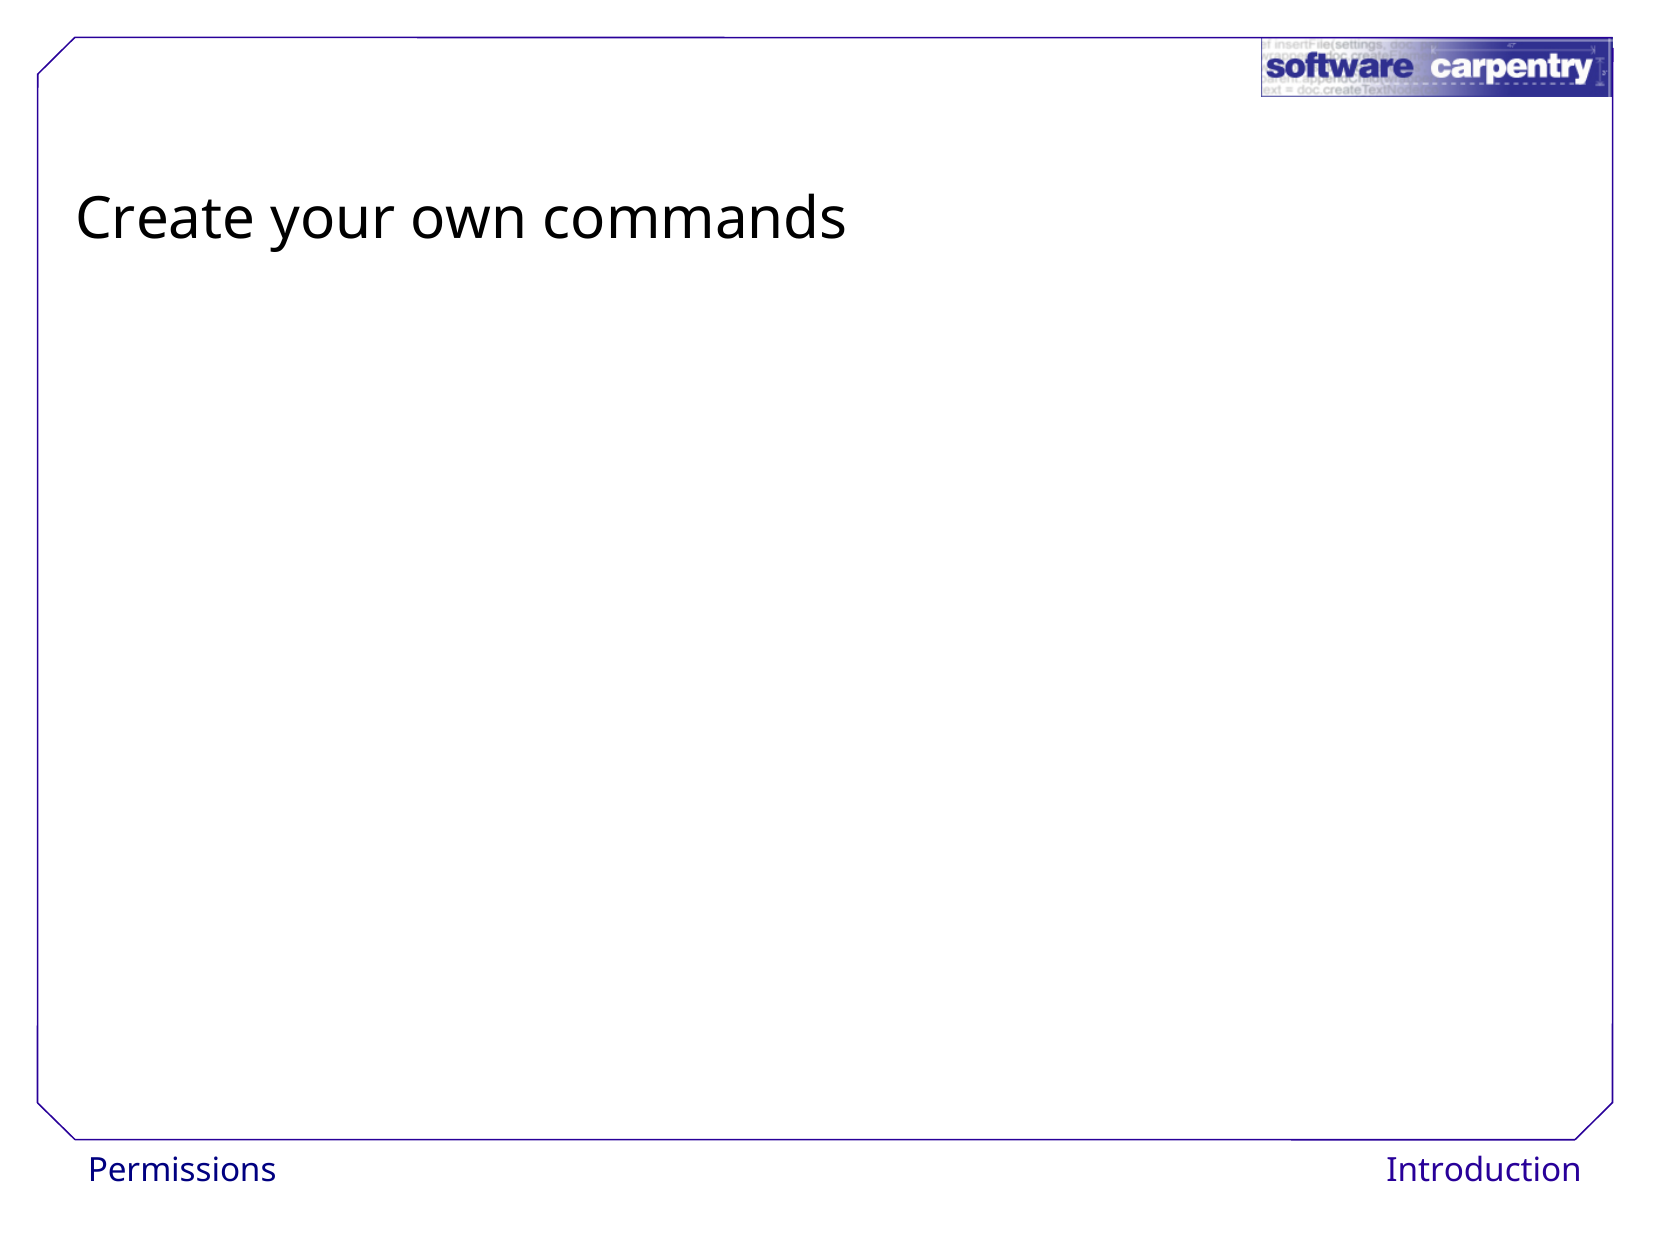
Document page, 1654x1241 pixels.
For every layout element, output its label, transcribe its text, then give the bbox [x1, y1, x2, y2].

text_box Create your own commands [60, 138, 1013, 259]
picture [1261, 39, 1613, 97]
